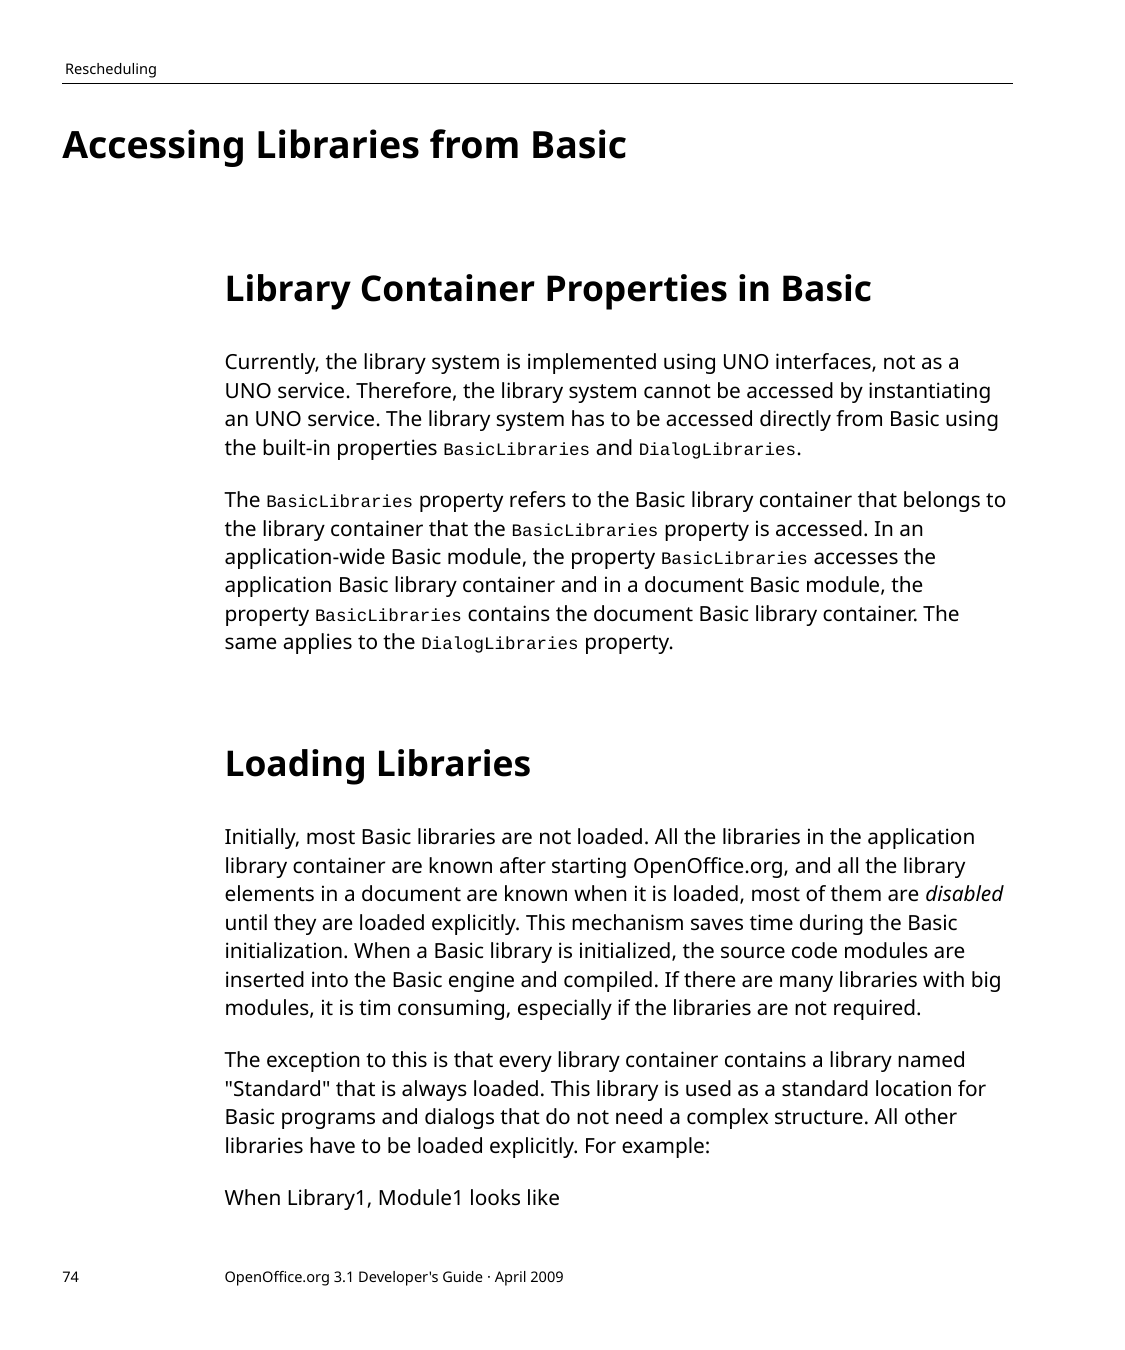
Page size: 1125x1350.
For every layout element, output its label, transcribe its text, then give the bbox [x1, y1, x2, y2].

subtitle Library Container Properties in Basic [224, 264, 1013, 312]
text Initially, most Basic libraries are not loaded. All the libraries in the application library container are known after starting OpenOffice.org, and all the library elements in a document are known when it is loaded, most of them are disabled until they are loaded explicitly. This mechanism saves time during the Basic initialization. When a Basic library is initialized, the source code modules are inserted into the Basic engine and compiled. If there are many libraries with big modules, it is tim consuming, especially if the libraries are not required. [224, 822, 1013, 1022]
subtitle Loading Libraries [224, 739, 1013, 787]
text When Library1, Module1 looks like [224, 1183, 1013, 1212]
text The exception to this is that every library container contains a library named "Standard" that is always loaded. This library is used as a standard location for Basic programs and dialogs that do not need a complex structure. All other libraries have to be loaded explicitly. For example: [224, 1046, 1013, 1159]
text The BasicLibraries property refers to the Basic library container that belongs to the library container that the BasicLibraries property is accessed. In an application-wide Basic module, the property BasicLibraries accesses the application Basic library container and in a document Basic module, the property BasicLibraries contains the document Basic library container. The same applies to the DialogLibraries property. [224, 485, 1013, 656]
subtitle Accessing Libraries from Basic [62, 118, 1013, 169]
text Currently, the library system is implemented using UNO interfaces, not as a UNO service. Therefore, the library system cannot be accessed by instantiating an UNO service. The library system has to be accessed directly from Basic using the built-in properties BasicLibraries and DialogLibraries. [224, 347, 1013, 461]
